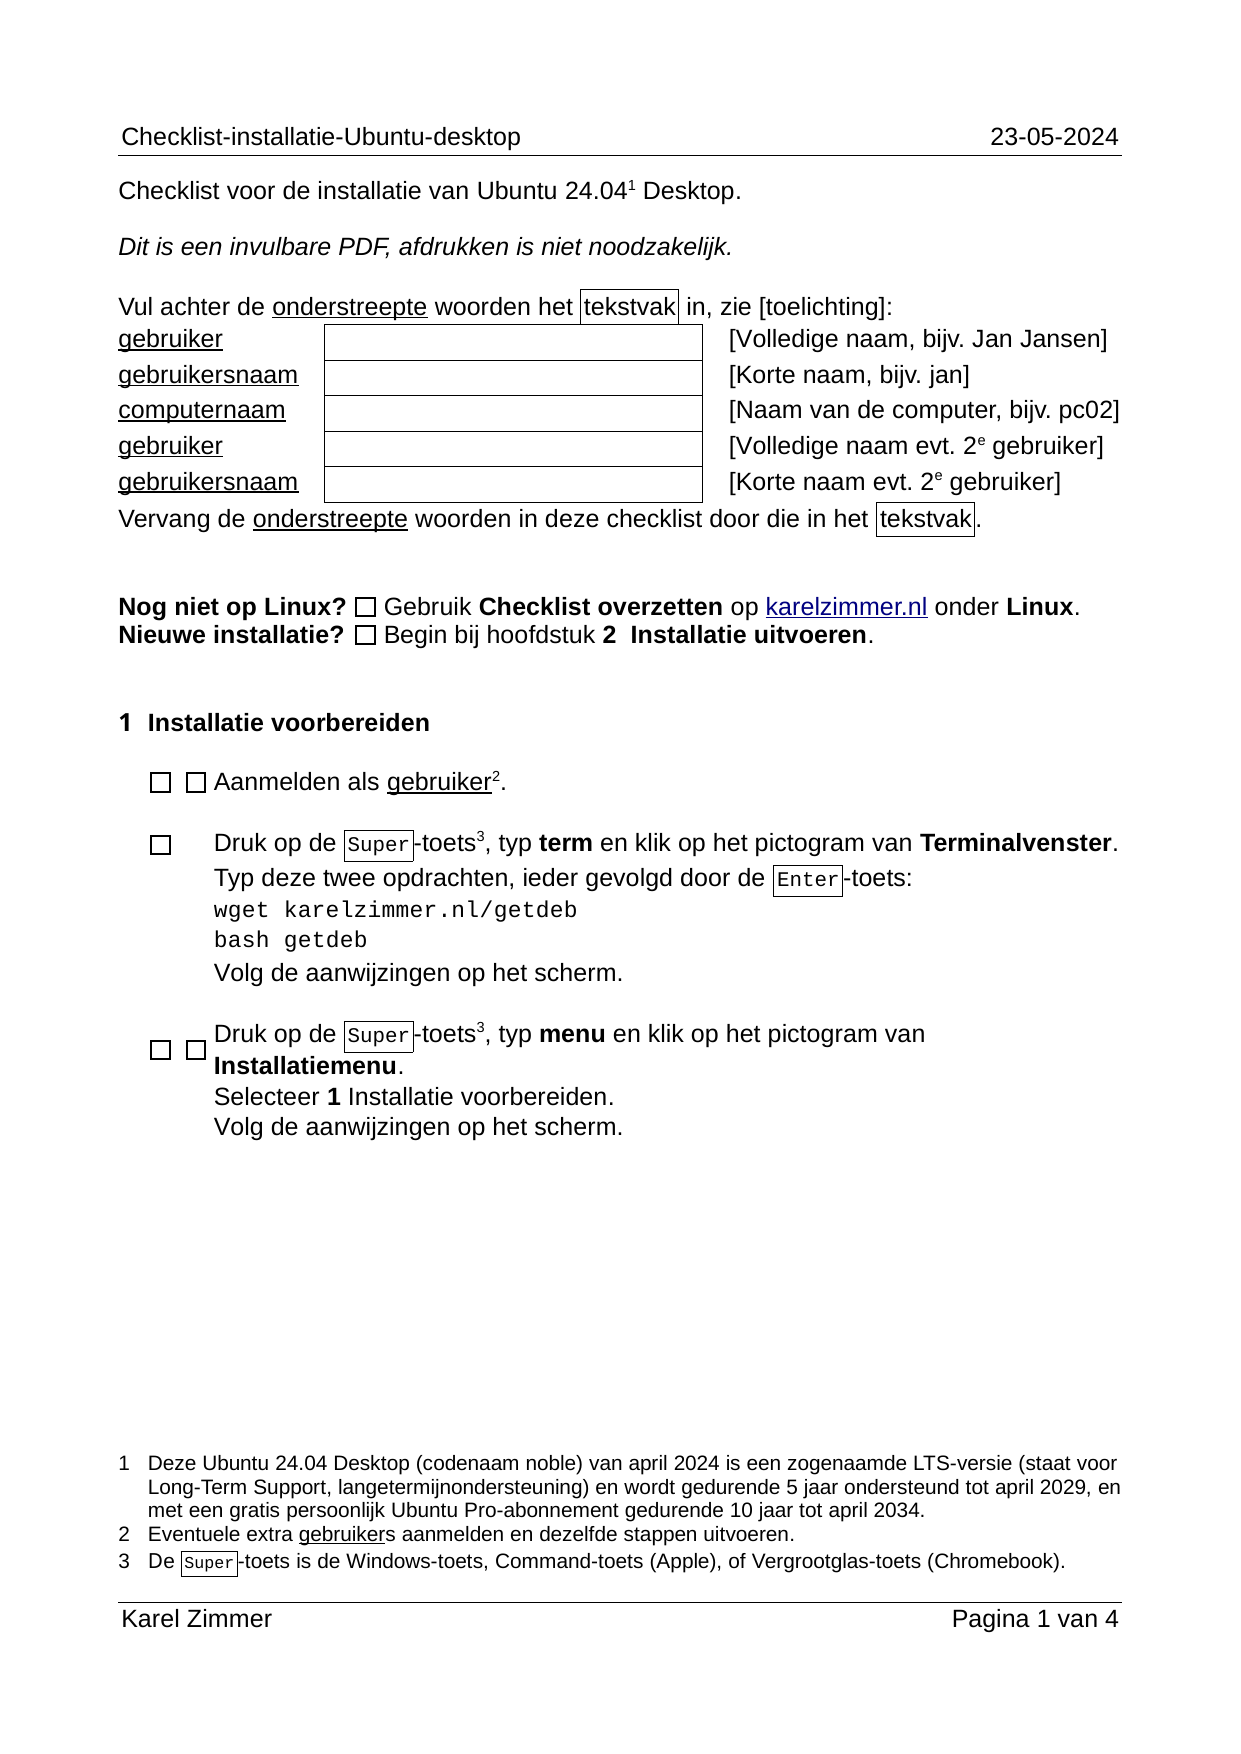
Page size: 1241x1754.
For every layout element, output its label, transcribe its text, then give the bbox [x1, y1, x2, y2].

table_cell [118, 798, 142, 828]
table_cell [142, 928, 177, 958]
table_cell Druk op de Super-toets, typ term en klik op het pictogram van Terminalvenster. [213, 828, 1122, 862]
text GEBRUIKERSNaaM [118, 466, 324, 502]
table_cell [142, 863, 177, 897]
table_cell Selecteer 1 Installatie voorbereiden. [213, 1081, 1122, 1112]
table_cell [177, 863, 213, 897]
table_cell Druk op de Super-toets3, typ menu en klik op het pictogram van Installatiemenu. [213, 1019, 1122, 1081]
table_cell bash getdeb [213, 928, 1122, 958]
text Dit is een invulbare PDF, afdrukken is niet noodzakelijk. [118, 233, 1122, 261]
table_cell [118, 863, 142, 897]
table_cell [118, 828, 142, 862]
text [Korte naam evt. 2e gebruiker] [703, 466, 1122, 502]
table_cell [118, 1081, 142, 1112]
table_cell [118, 988, 142, 1018]
text [Naam van de computer, bijv. pc02] [703, 395, 1122, 431]
table_header Aanmelden als gebruiker. [213, 767, 1122, 797]
text tekstvak [581, 290, 678, 324]
text . [975, 502, 1122, 537]
table_cell [118, 1019, 142, 1081]
table_cell [177, 988, 213, 1018]
text Checklist voor de installatie van Ubuntu 24.04 Desktop. [118, 177, 1122, 205]
table_cell wget karelzimmer.nl/getdeb [213, 897, 1122, 928]
table_cell Volg de aanwijzingen op het scherm. [213, 1112, 1122, 1142]
table_cell Typ deze twee opdrachten, ieder gevolgd door de Enter-toets: [213, 863, 1122, 897]
table_header [177, 767, 213, 797]
table_cell Volg de aanwijzingen op het scherm. [213, 958, 1122, 988]
table_cell [177, 958, 213, 988]
text [Korte naam, bijv. jan] [703, 360, 1122, 395]
table_cell [142, 828, 177, 862]
table_cell [118, 1112, 142, 1142]
text Vervang de ONDERSTREEPTE woorden in deze checklist door die in het [118, 502, 876, 537]
text Nieuwe installatie? Begin bij hoofdstuk 2 Installatie uitvoeren. [118, 621, 1122, 649]
table_cell [177, 897, 213, 928]
table_cell [177, 798, 213, 828]
table_cell [142, 1112, 177, 1142]
table_cell [213, 798, 1122, 828]
table_cell [177, 1112, 213, 1142]
table_cell [118, 958, 142, 988]
table_cell [177, 928, 213, 958]
text Vul achter de ONDERSTREEPTE woorden het [118, 289, 580, 324]
table_cell [213, 988, 1122, 1018]
table_cell [142, 798, 177, 828]
table_cell [118, 897, 142, 928]
table_cell [142, 958, 177, 988]
text in, zie [toelichting]: [679, 289, 1122, 324]
list Installatie voorbereiden [118, 705, 1122, 739]
text COMPUTERNAAM [118, 395, 324, 431]
table_cell [142, 1081, 177, 1112]
table_cell [118, 928, 142, 958]
text Deze Ubuntu 24.04 Desktop (codenaam noble) van april 2024 is een zogenaamde LTS-versie (staat voor Long-Term Support, langetermijnondersteuning) en wordt gedurende 5 jaar ondersteund tot april 2029, en met een gratis persoonlijk Ubuntu Pro-abonnement gedurende 10 jaar tot april 2034. [118, 1452, 1122, 1522]
text gebruikersnaam [118, 360, 324, 395]
text GEBRUIKER [118, 324, 324, 360]
text Nog niet op Linux? Gebruik Checklist overzetten op karelzimmer.nl onder Linux. [118, 593, 1122, 621]
table_cell [142, 1019, 177, 1081]
text [Volledige naam, bijv. Jan Jansen] [703, 324, 1122, 360]
table_cell [177, 1019, 213, 1081]
table_cell [177, 1081, 213, 1112]
text [Volledige naam evt. 2e gebruiker] [703, 431, 1122, 466]
text tekstvak [877, 503, 974, 536]
table_cell [142, 897, 177, 928]
table_header [142, 767, 177, 797]
text GEBRUIKER [118, 431, 324, 466]
table_cell [142, 988, 177, 1018]
table_header [118, 767, 142, 797]
table_cell [177, 828, 213, 862]
